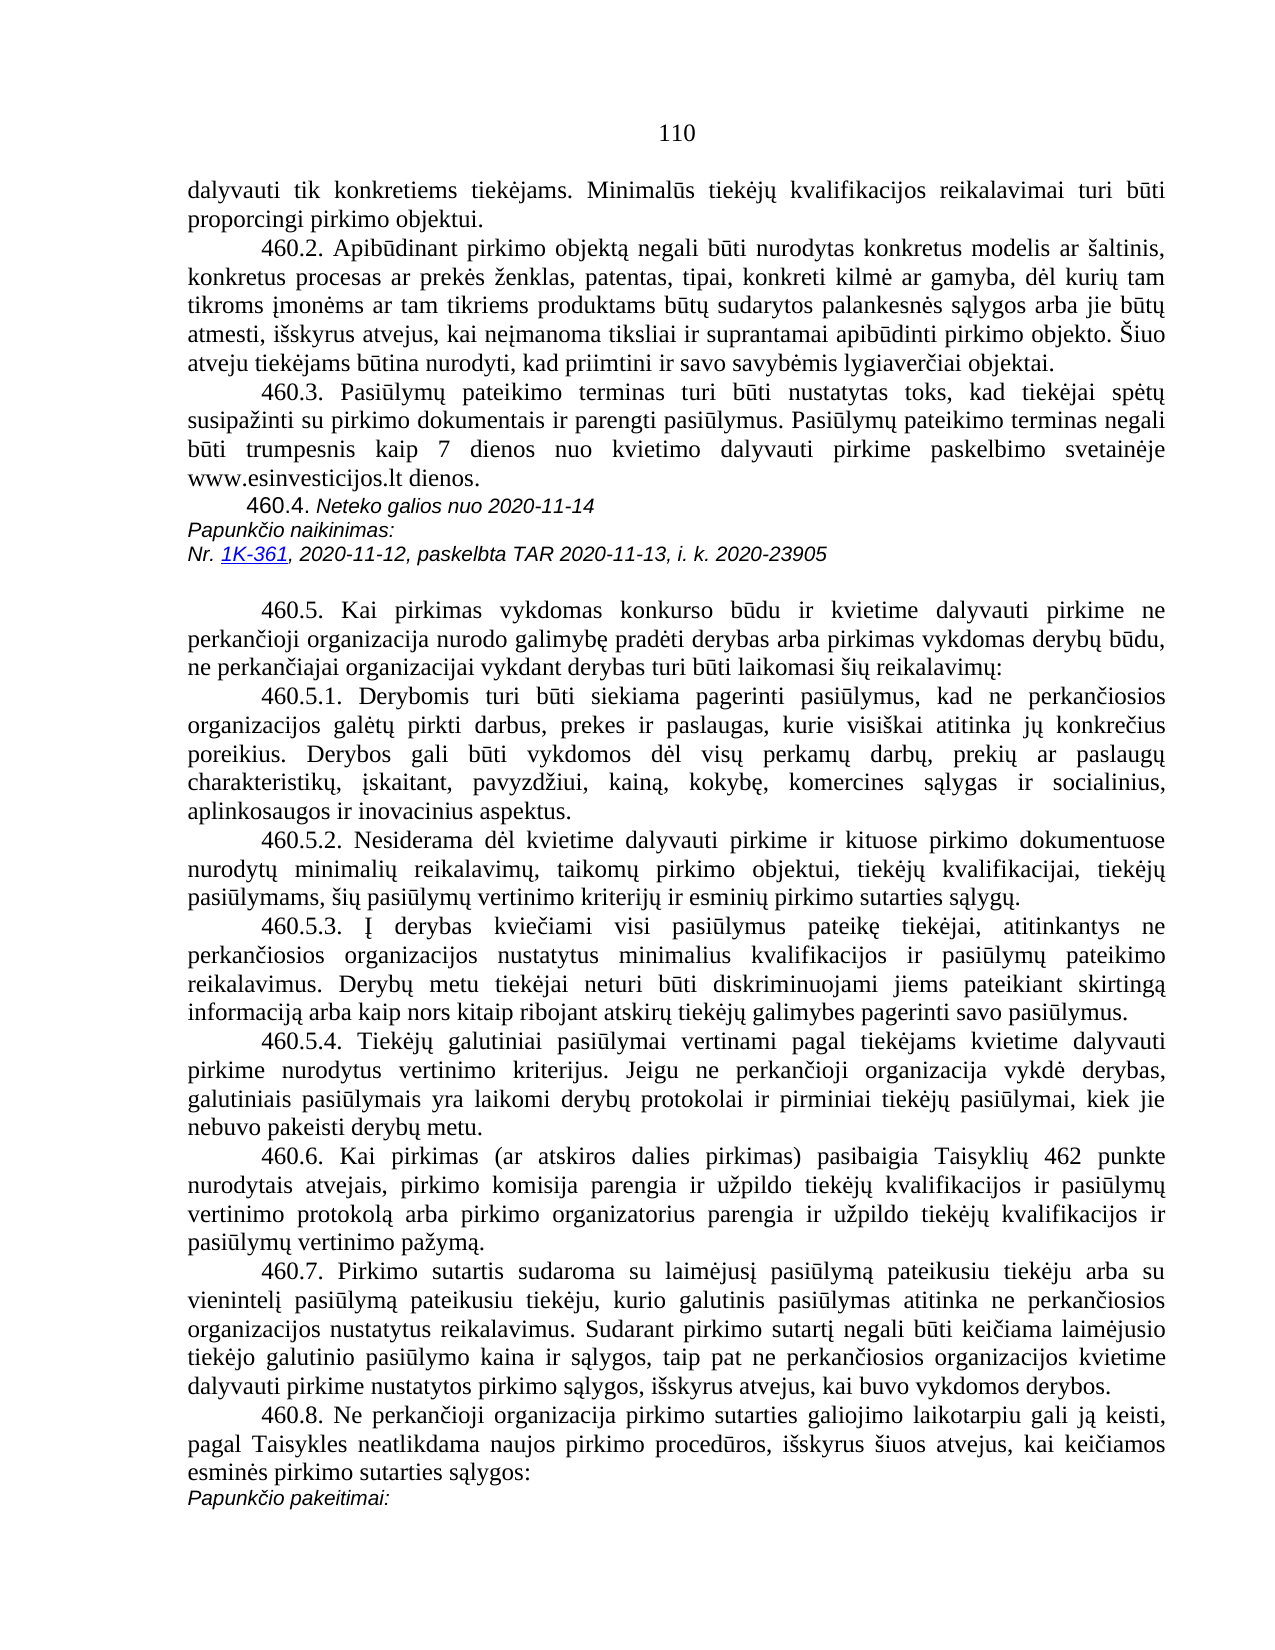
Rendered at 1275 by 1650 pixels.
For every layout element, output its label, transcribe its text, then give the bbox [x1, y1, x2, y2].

text 460.7. Pirkimo sutartis sudaroma su laimėjusį pasiūlymą pateikusiu tiekėju arba su vienintelį pasiūlymą pateikusiu tiekėju, kurio galutinis pasiūlymas atitinka ne perkančiosios organizacijos nustatytus reikalavimus. Sudarant pirkimo sutartį negali būti keičiama laimėjusio tiekėjo galutinio pasiūlymo kaina ir sąlygos, taip pat ne perkančiosios organizacijos kvietime dalyvauti pirkime nustatytos pirkimo sąlygos, išskyrus atvejus, kai buvo vykdomos derybos. [187, 1256, 1167, 1400]
text 460.8. Ne perkančioji organizacija pirkimo sutarties galiojimo laikotarpiu gali ją keisti, pagal Taisykles neatlikdama naujos pirkimo procedūros, išskyrus šiuos atvejus, kai keičiamos esminės pirkimo sutarties sąlygos: [187, 1400, 1167, 1486]
text Papunkčio pakeitimai: [187, 1486, 1167, 1510]
text 460.6. Kai pirkimas (ar atskiros dalies pirkimas) pasibaigia Taisyklių 462 punkte nurodytais atvejais, pirkimo komisija parengia ir užpildo tiekėjų kvalifikacijos ir pasiūlymų vertinimo protokolą arba pirkimo organizatorius parengia ir užpildo tiekėjų kvalifikacijos ir pasiūlymų vertinimo pažymą. [187, 1141, 1167, 1256]
text Papunkčio naikinimas: [187, 518, 1167, 542]
text 460.5.2. Nesiderama dėl kvietime dalyvauti pirkime ir kituose pirkimo dokumentuose nurodytų minimalių reikalavimų, taikomų pirkimo objektui, tiekėjų kvalifikacijai, tiekėjų pasiūlymams, šių pasiūlymų vertinimo kriterijų ir esminių pirkimo sutarties sąlygų. [187, 825, 1167, 911]
text Nr. 1K-361, 2020-11-12, paskelbta TAR 2020-11-13, i. k. 2020-23905 [187, 542, 1167, 566]
text 460.4. Neteko galios nuo 2020-11-14 [187, 492, 1167, 518]
text 460.5. Kai pirkimas vykdomas konkurso būdu ir kvietime dalyvauti pirkime ne perkančioji organizacija nurodo galimybę pradėti derybas arba pirkimas vykdomas derybų būdu, ne perkančiajai organizacijai vykdant derybas turi būti laikomasi šių reikalavimų: [187, 595, 1167, 681]
text 460.5.1. Derybomis turi būti siekiama pagerinti pasiūlymus, kad ne perkančiosios organizacijos galėtų pirkti darbus, prekes ir paslaugas, kurie visiškai atitinka jų konkrečius poreikius. Derybos gali būti vykdomos dėl visų perkamų darbų, prekių ar paslaugų charakteristikų, įskaitant, pavyzdžiui, kainą, kokybę, komercines sąlygas ir socialinius, aplinkosaugos ir inovacinius aspektus. [187, 681, 1167, 825]
text 460.2. Apibūdinant pirkimo objektą negali būti nurodytas konkretus modelis ar šaltinis, konkretus procesas ar prekės ženklas, patentas, tipai, konkreti kilmė ar gamyba, dėl kurių tam tikroms įmonėms ar tam tikriems produktams būtų sudarytos palankesnės sąlygos arba jie būtų atmesti, išskyrus atvejus, kai neįmanoma tiksliai ir suprantamai apibūdinti pirkimo objekto. Šiuo atveju tiekėjams būtina nurodyti, kad priimtini ir savo savybėmis lygiaverčiai objektai. [187, 233, 1167, 377]
text dalyvauti tik konkretiems tiekėjams. Minimalūs tiekėjų kvalifikacijos reikalavimai turi būti proporcingi pirkimo objektui. [187, 176, 1167, 233]
text 460.5.3. Į derybas kviečiami visi pasiūlymus pateikę tiekėjai, atitinkantys ne perkančiosios organizacijos nustatytus minimalius kvalifikacijos ir pasiūlymų pateikimo reikalavimus. Derybų metu tiekėjai neturi būti diskriminuojami jiems pateikiant skirtingą informaciją arba kaip nors kitaip ribojant atskirų tiekėjų galimybes pagerinti savo pasiūlymus. [187, 911, 1167, 1026]
text 460.3. Pasiūlymų pateikimo terminas turi būti nustatytas toks, kad tiekėjai spėtų susipažinti su pirkimo dokumentais ir parengti pasiūlymus. Pasiūlymų pateikimo terminas negali būti trumpesnis kaip 7 dienos nuo kvietimo dalyvauti pirkime paskelbimo svetainėje www.esinvesticijos.lt dienos. [187, 377, 1167, 492]
text 460.5.4. Tiekėjų galutiniai pasiūlymai vertinami pagal tiekėjams kvietime dalyvauti pirkime nurodytus vertinimo kriterijus. Jeigu ne perkančioji organizacija vykdė derybas, galutiniais pasiūlymais yra laikomi derybų protokolai ir pirminiai tiekėjų pasiūlymai, kiek jie nebuvo pakeisti derybų metu. [187, 1026, 1167, 1141]
